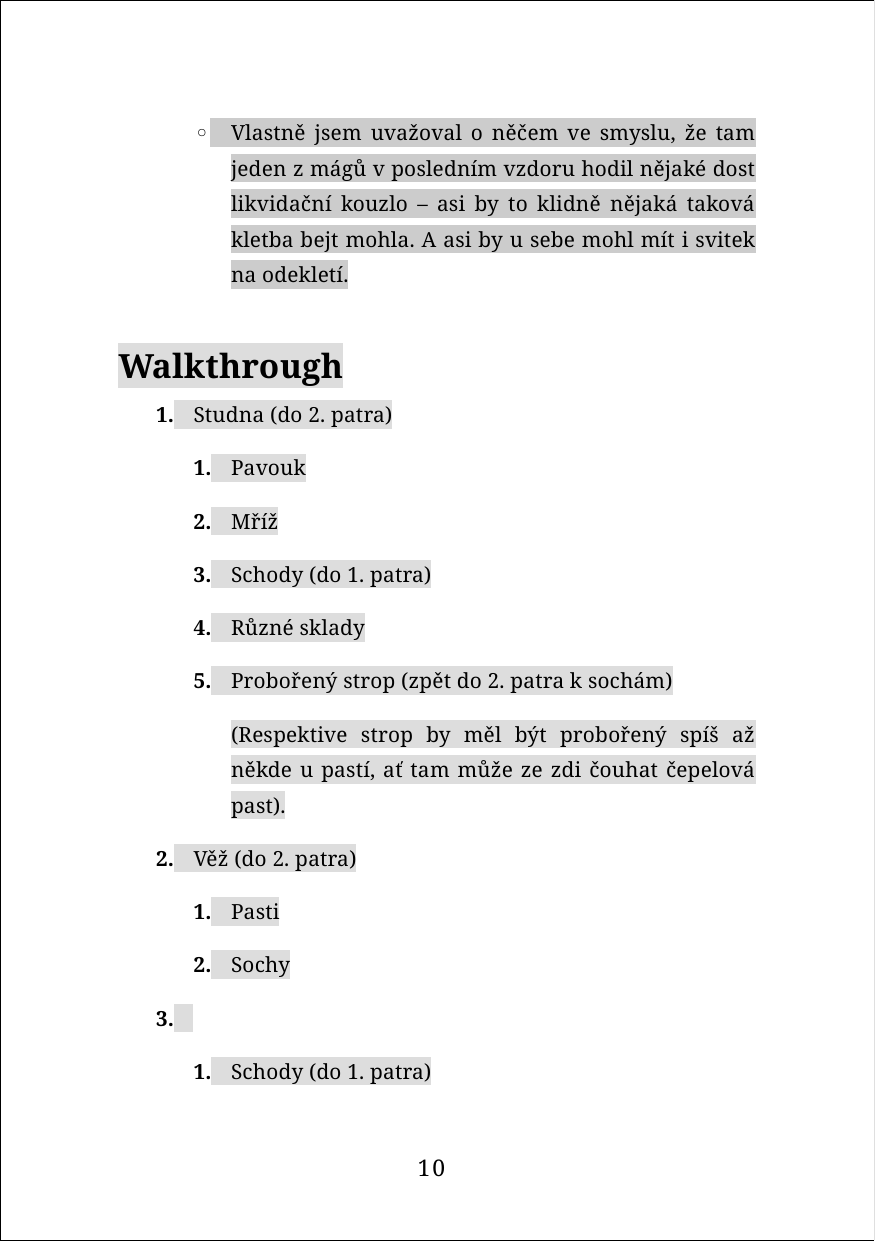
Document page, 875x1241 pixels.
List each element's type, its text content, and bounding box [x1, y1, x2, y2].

list Schody (do 1. patra) [193, 560, 756, 588]
list Různé sklady [193, 613, 756, 642]
list Vlastně jsem uvažoval o něčem ve smyslu, že tam jeden z mágů v posledním vzdoru hodil nějaké dost likvidační kouzlo – asi by to klidně nějaká taková kletba bejt mohla. A asi by u sebe mohl mít i svitek na odekletí. [193, 118, 756, 289]
list Pasti [193, 897, 756, 926]
list Věž (do 2. patra) [156, 844, 756, 872]
list Probořený strop (zpět do 2. patra k sochám) [193, 666, 756, 695]
list Mříž [193, 507, 756, 535]
list Studna (do 2. patra) [156, 400, 756, 429]
list Pavouk [193, 453, 756, 482]
list (Respektive strop by měl být probořený spíš až někde u pastí, ať tam může ze zdi čouhat čepelová past). [193, 720, 756, 819]
list Sochy [193, 950, 756, 979]
list Schody (do 1. patra) [193, 1057, 756, 1085]
subtitle Walkthrough [118, 343, 756, 388]
